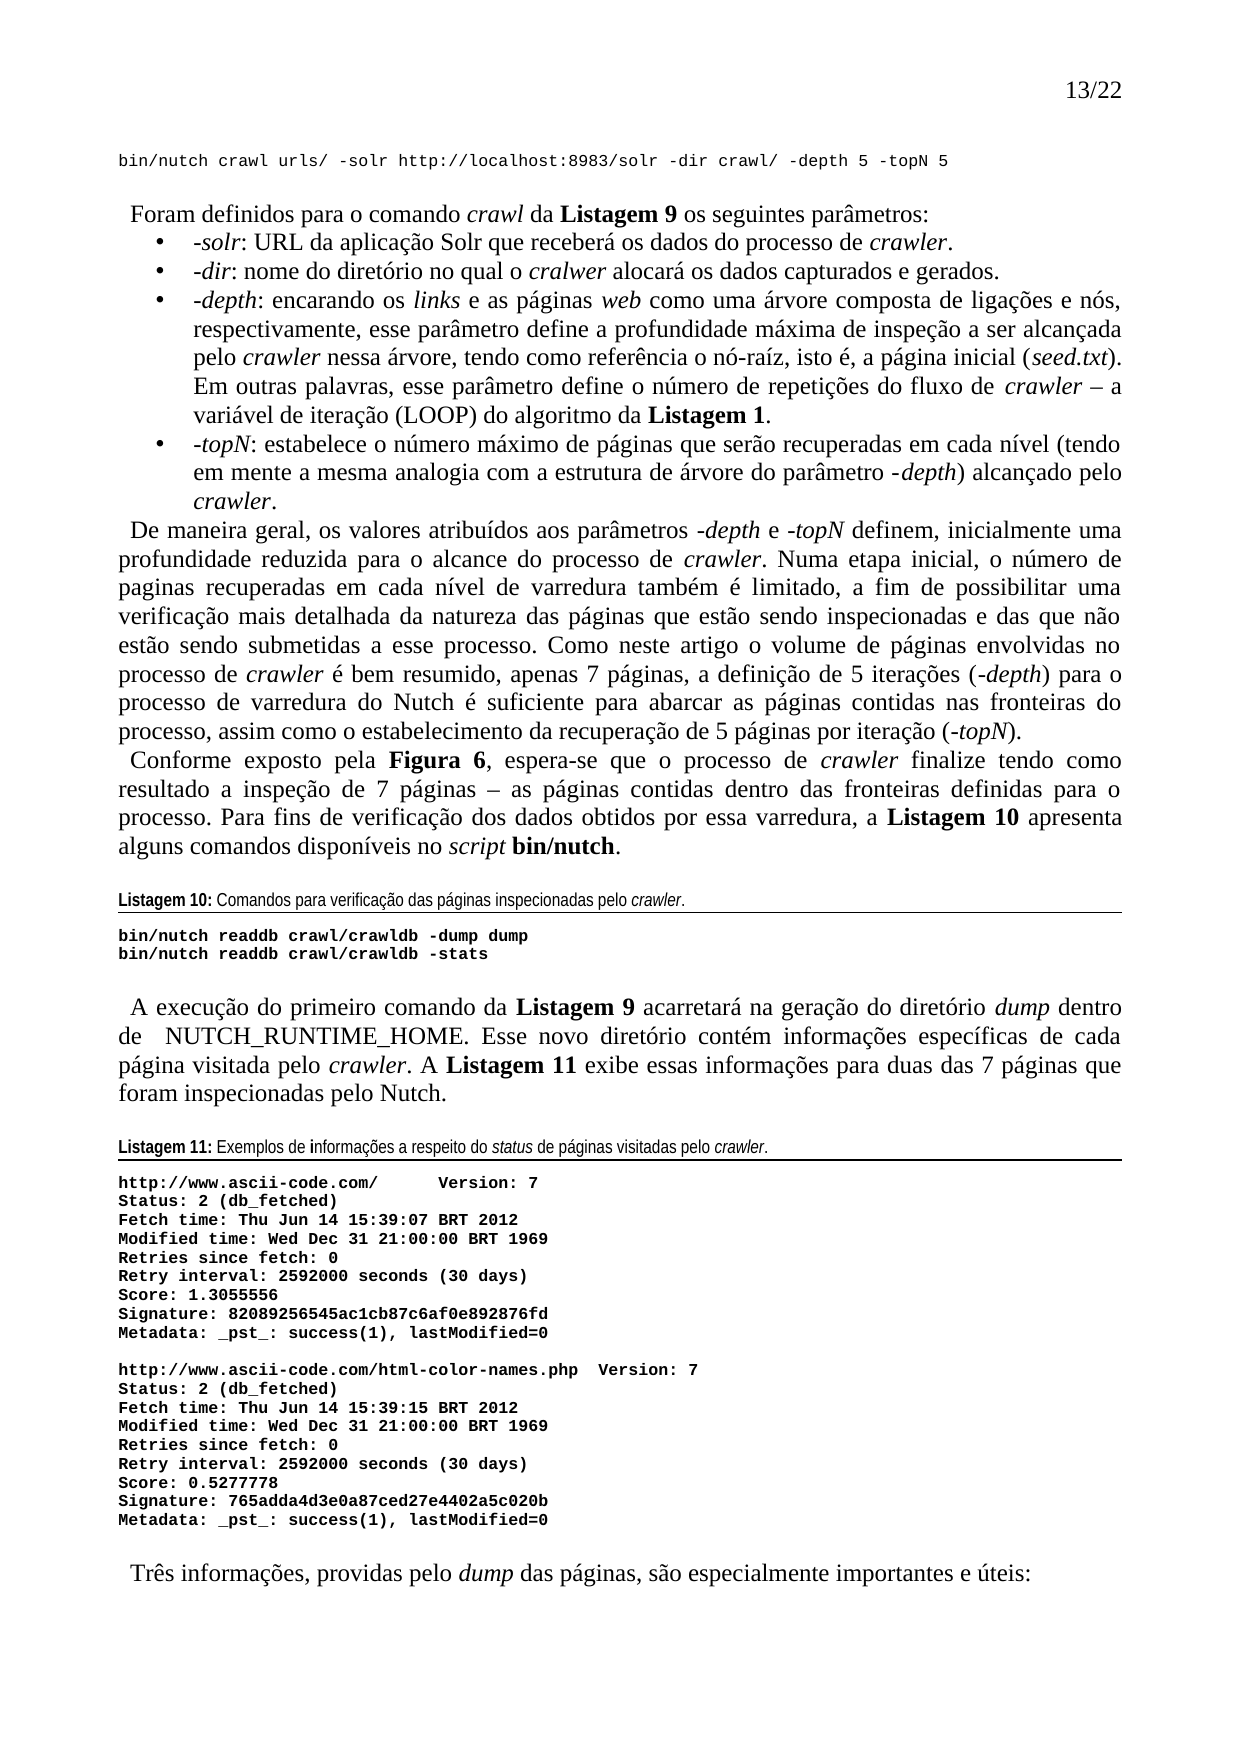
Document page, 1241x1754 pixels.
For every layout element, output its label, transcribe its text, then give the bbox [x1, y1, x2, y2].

list -dir: nome do diretório no qual o cralwer alocará os dados capturados e gerados. [156, 256, 1122, 285]
list bin/nutch crawl urls/ -solr http://localhost:8983/solr -dir crawl/ -depth 5 -topN 5 [118, 151, 1122, 170]
list Fetch time: Thu Jun 14 15:39:15 BRT 2012 [118, 1398, 1122, 1417]
text Foram definidos para o comando crawl da Listagem 9 os seguintes parâmetros: [118, 199, 1122, 227]
list Listagem 11: Exemplos de informações a respeito do status de páginas visitadas pelo crawler. [118, 1136, 1122, 1159]
list -depth: encarando os links e as páginas web como uma árvore composta de ligações e nós, respectivamente, esse parâmetro define a profundidade máxima de inspeção a ser alcançada pelo crawler nessa árvore, tendo como referência o nó-raíz, isto é, a página inicial (seed.txt). Em outras palavras, esse parâmetro define o número de repetições do fluxo de crawler – a variável de iteração (LOOP) do algoritmo da Listagem 1. [156, 285, 1122, 429]
list Fetch time: Thu Jun 14 15:39:07 BRT 2012 [118, 1211, 1122, 1229]
list Modified time: Wed Dec 31 21:00:00 BRT 1969 [118, 1229, 1122, 1248]
list http://www.ascii-code.com/ Version: 7 [118, 1173, 1122, 1192]
list Retry interval: 2592000 seconds (30 days) [118, 1454, 1122, 1473]
list -topN: estabelece o número máximo de páginas que serão recuperadas em cada nível (tendo em mente a mesma analogia com a estrutura de árvore do parâmetro -depth) alcançado pelo crawler. [156, 429, 1122, 515]
list Listagem 10: Comandos para verificação das páginas inspecionadas pelo crawler. [118, 889, 1122, 912]
list -solr: URL da aplicação Solr que receberá os dados do processo de crawler. [156, 227, 1122, 256]
list Retries since fetch: 0 [118, 1248, 1122, 1267]
list bin/nutch readdb crawl/crawldb -stats [118, 945, 1122, 963]
list Retries since fetch: 0 [118, 1436, 1122, 1454]
list Retry interval: 2592000 seconds (30 days) [118, 1267, 1122, 1286]
list Signature: 765adda4d3e0a87ced27e4402a5c020b [118, 1492, 1122, 1511]
text A execução do primeiro comando da Listagem 9 acarretará na geração do diretório dump dentro de NUTCH_RUNTIME_HOME. Esse novo diretório contém informações específicas de cada página visitada pelo crawler. A Listagem 11 exibe essas informações para duas das 7 páginas que foram inspecionadas pelo Nutch. [118, 992, 1122, 1107]
list Score: 0.5277778 [118, 1473, 1122, 1492]
list Signature: 82089256545ac1cb87c6af0e892876fd [118, 1304, 1122, 1323]
list bin/nutch readdb crawl/crawldb -dump dump [118, 926, 1122, 945]
list Status: 2 (db_fetched) [118, 1192, 1122, 1211]
list Metadata: _pst_: success(1), lastModified=0 [118, 1323, 1122, 1342]
text De maneira geral, os valores atribuídos aos parâmetros -depth e -topN definem, inicialmente uma profundidade reduzida para o alcance do processo de crawler. Numa etapa inicial, o número de paginas recuperadas em cada nível de varredura também é limitado, a fim de possibilitar uma verificação mais detalhada da natureza das páginas que estão sendo inspecionadas e das que não estão sendo submetidas a esse processo. Como neste artigo o volume de páginas envolvidas no processo de crawler é bem resumido, apenas 7 páginas, a definição de 5 iterações (-depth) para o processo de varredura do Nutch é suficiente para abarcar as páginas contidas nas fronteiras do processo, assim como o estabelecimento da recuperação de 5 páginas por iteração (-topN). [118, 515, 1122, 745]
list Score: 1.3055556 [118, 1286, 1122, 1304]
list Status: 2 (db_fetched) [118, 1379, 1122, 1398]
list http://www.ascii-code.com/html-color-names.php Version: 7 [118, 1361, 1122, 1379]
text Conforme exposto pela Figura 6, espera-se que o processo de crawler finalize tendo como resultado a inspeção de 7 páginas – as páginas contidas dentro das fronteiras definidas para o processo. Para fins de verificação dos dados obtidos por essa varredura, a Listagem 10 apresenta alguns comandos disponíveis no script bin/nutch. [118, 745, 1122, 860]
list Modified time: Wed Dec 31 21:00:00 BRT 1969 [118, 1417, 1122, 1436]
text Três informações, providas pelo dump das páginas, são especialmente importantes e úteis: [118, 1558, 1122, 1587]
list Metadata: _pst_: success(1), lastModified=0 [118, 1511, 1122, 1529]
